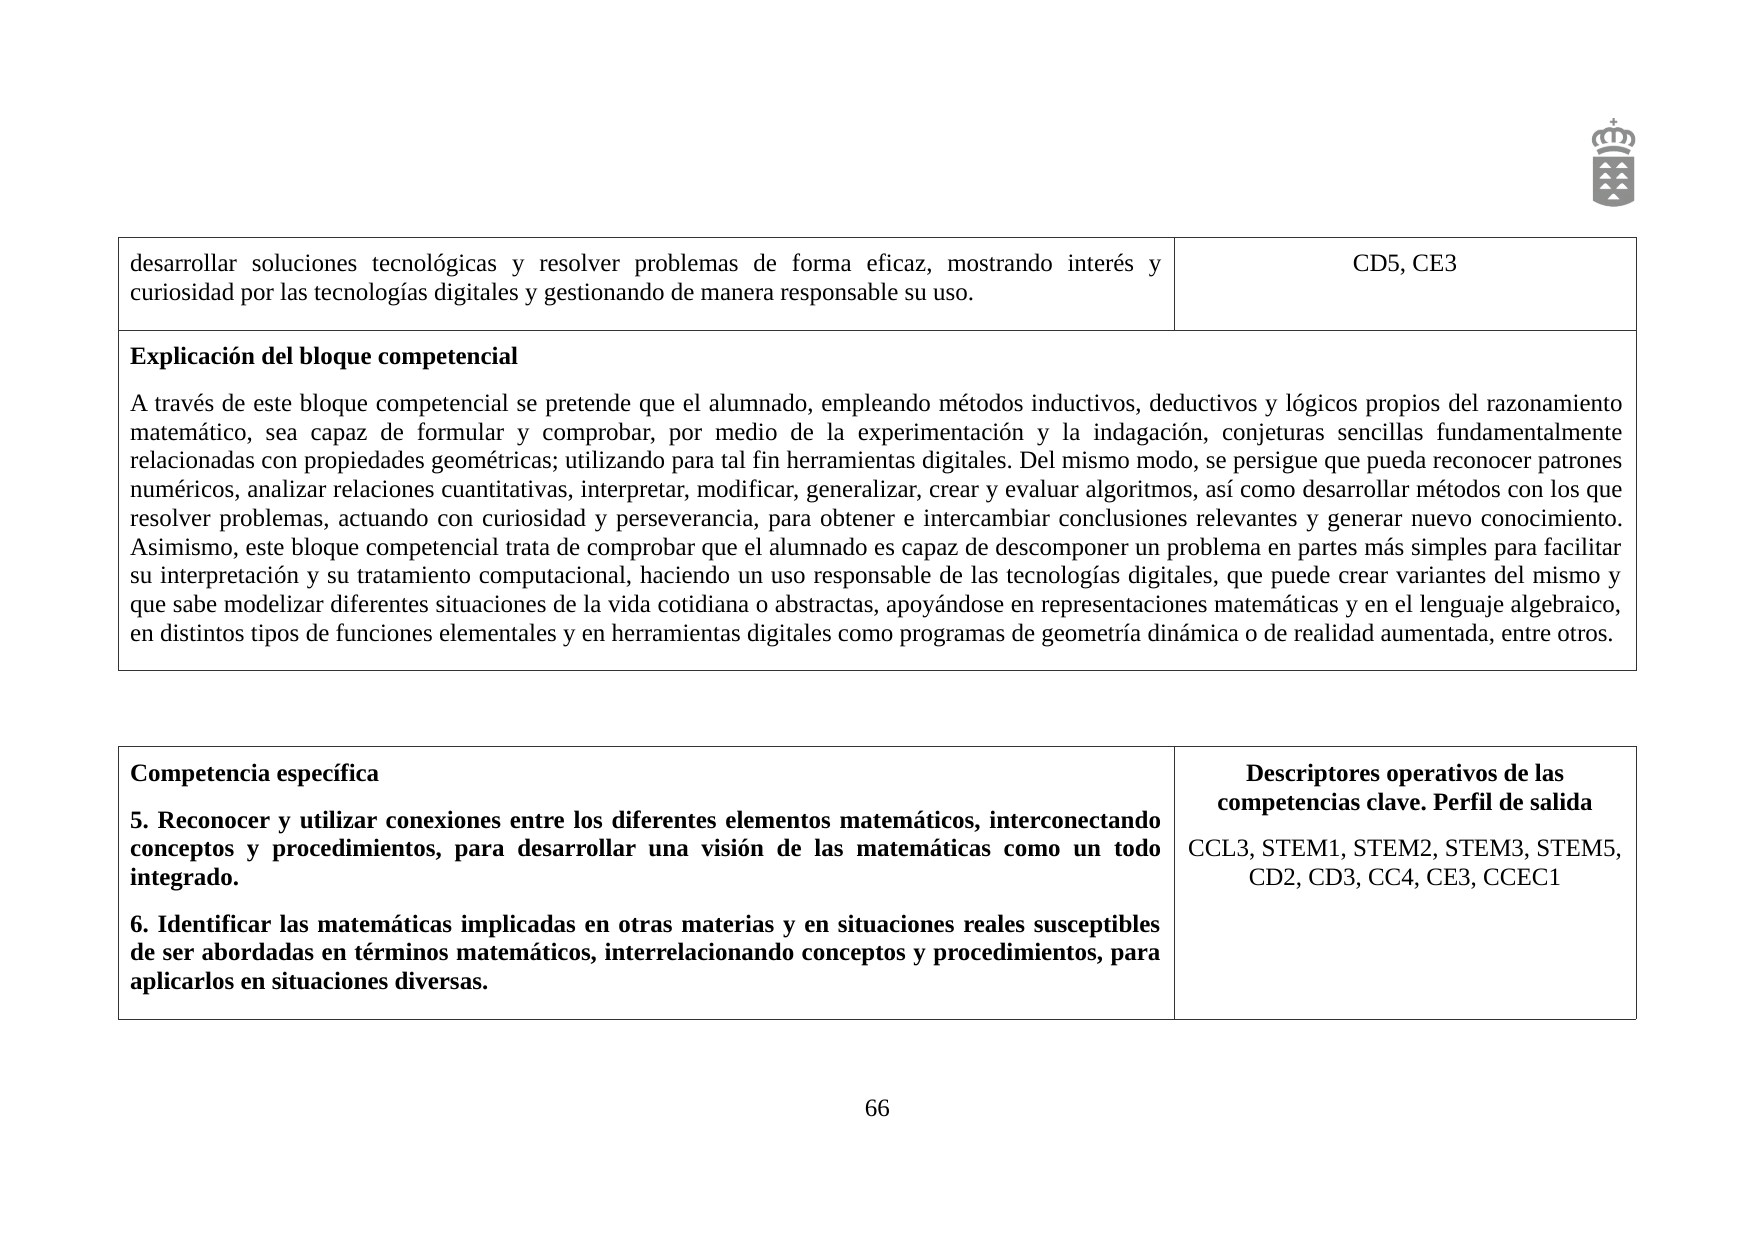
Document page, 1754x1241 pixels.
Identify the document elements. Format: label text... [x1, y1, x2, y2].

table_header Competencia específica 5. Reconocer y utilizar conexiones entre los diferentes elementos matemáticos, interconectando conceptos y procedimientos, para desarrollar una visión de las matemáticas como un todo integrado. 6. Identificar las matemáticas implicadas en otras materias y en situaciones reales susceptibles de ser abordadas en términos matemáticos, interrelacionando conceptos y procedimientos, para aplicarlos en situaciones diversas. [119, 747, 1174, 1018]
picture [1591, 118, 1636, 207]
table_header Descriptores operativos de las competencias clave. Perfil de salida CCL3, STEM1, STEM2, STEM3, STEM5, CD2, CD3, CC4, CE3, CCEC1 [1175, 747, 1636, 1018]
table_cell desarrollar soluciones tecnológicas y resolver problemas de forma eficaz, mostrando interés y curiosidad por las tecnologías digitales y gestionando de manera responsable su uso. [119, 238, 1174, 329]
table_cell Explicación del bloque competencial A través de este bloque competencial se pretende que el alumnado, empleando métodos inductivos, deductivos y lógicos propios del razonamiento matemático, sea capaz de formular y comprobar, por medio de la experimentación y la indagación, conjeturas sencillas fundamentalmente relacionadas con propiedades geométricas; utilizando para tal fin herramientas digitales. Del mismo modo, se persigue que pueda reconocer patrones numéricos, analizar relaciones cuantitativas, interpretar, modificar, generalizar, crear y evaluar algoritmos, así como desarrollar métodos con los que resolver problemas, actuando con curiosidad y perseverancia, para obtener e intercambiar conclusiones relevantes y generar nuevo conocimiento. Asimismo, este bloque competencial trata de comprobar que el alumnado es capaz de descomponer un problema en partes más simples para facilitar su interpretación y su tratamiento computacional, haciendo un uso responsable de las tecnologías digitales, que puede crear variantes del mismo y que sabe modelizar diferentes situaciones de la vida cotidiana o abstractas, apoyándose en representaciones matemáticas y en el lenguaje algebraico, en distintos tipos de funciones elementales y en herramientas digitales como programas de geometría dinámica o de realidad aumentada, entre otros. [119, 331, 1636, 670]
table_cell CD5, CE3 [1175, 238, 1636, 329]
